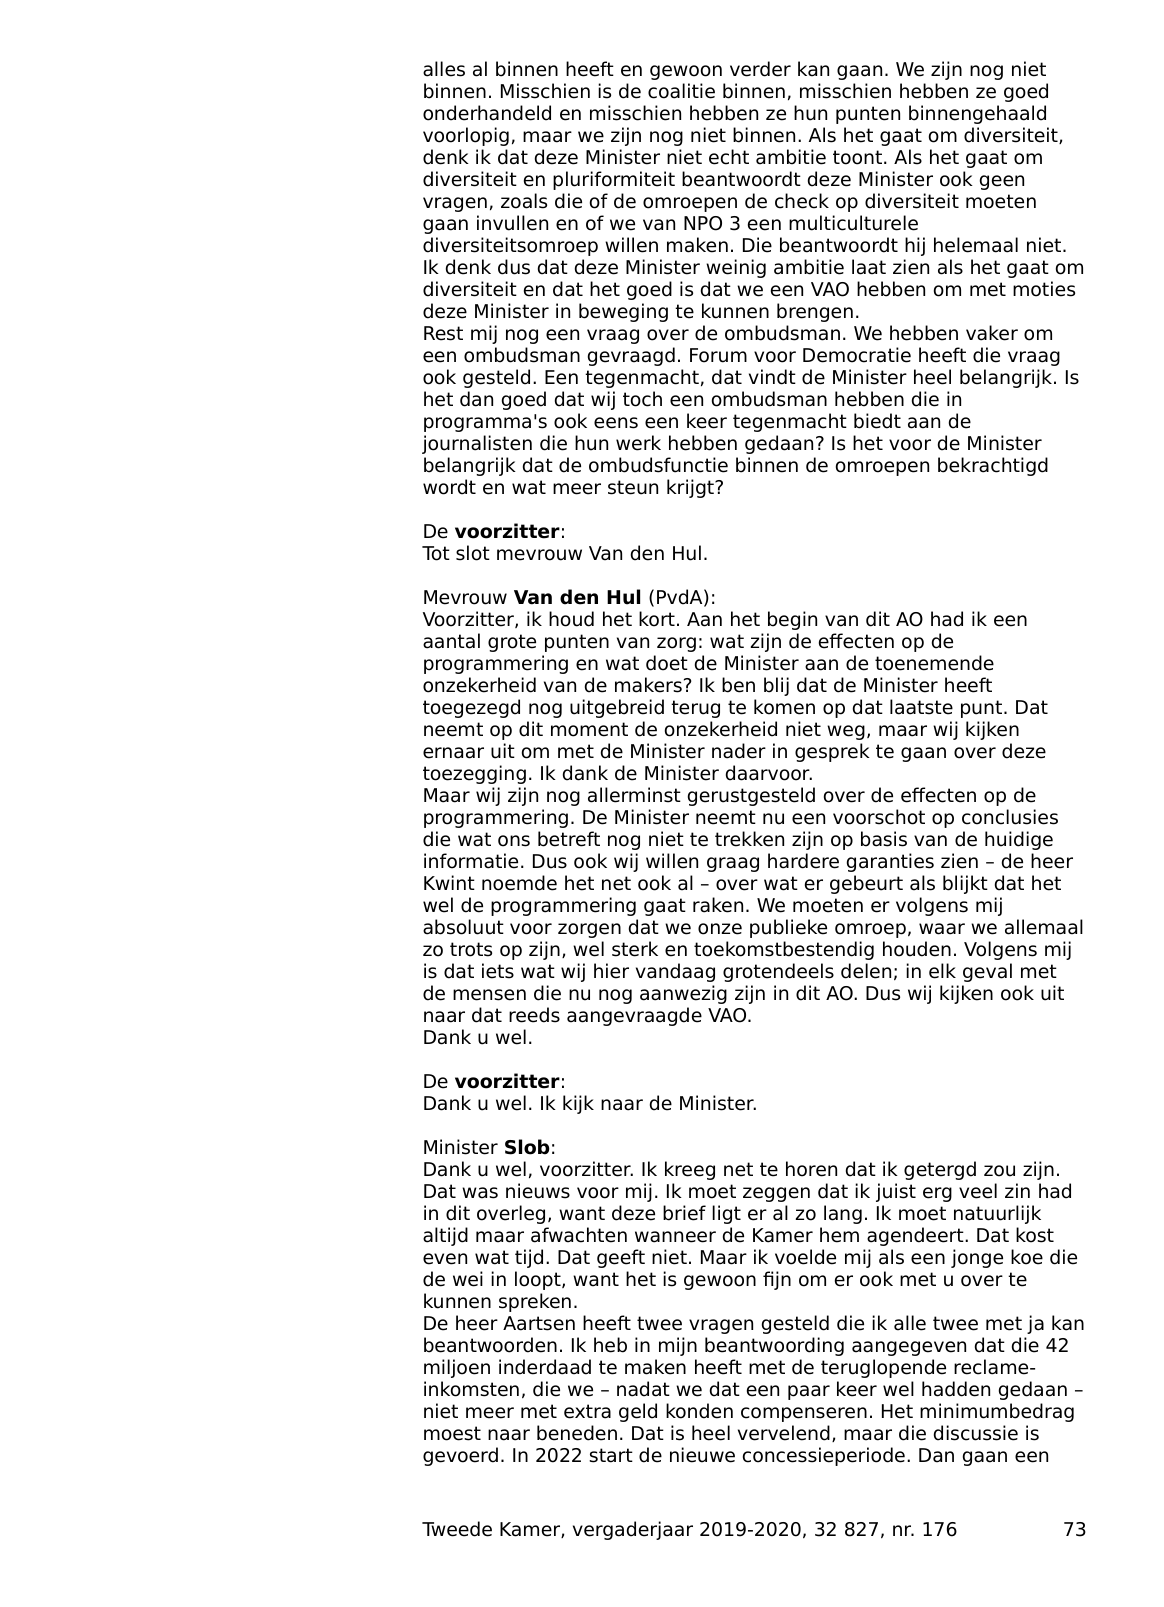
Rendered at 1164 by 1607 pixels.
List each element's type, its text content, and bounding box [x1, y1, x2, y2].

text alles al binnen heeft en gewoon verder kan gaan. We zijn nog niet binnen. Misschien is de coalitie binnen, misschien hebben ze goed onderhandeld en misschien hebben ze hun punten binnengehaald voorlopig, maar we zijn nog niet binnen. Als het gaat om diversiteit, denk ik dat deze Minister niet echt ambitie toont. Als het gaat om diversiteit en pluriformiteit beantwoordt deze Minister ook geen vragen, zoals die of de omroepen de check op diversiteit moeten gaan invullen en of we van NPO 3 een multiculturele diversiteitsomroep willen maken. Die beantwoordt hij helemaal niet. Ik denk dus dat deze Minister weinig ambitie laat zien als het gaat om diversiteit en dat het goed is dat we een VAO hebben om met moties deze Minister in beweging te kunnen brengen. [422, 59, 1087, 323]
text De voorzitter: [422, 521, 1087, 543]
text Dank u wel, voorzitter. Ik kreeg net te horen dat ik getergd zou zijn. Dat was nieuws voor mij. Ik moet zeggen dat ik juist erg veel zin had in dit overleg, want deze brief ligt er al zo lang. Ik moet natuurlijk altijd maar afwachten wanneer de Kamer hem agendeert. Dat kost even wat tijd. Dat geeft niet. Maar ik voelde mij als een jonge koe die de wei in loopt, want het is gewoon fijn om er ook met u over te kunnen spreken. [422, 1159, 1087, 1313]
text Minister Slob: [422, 1137, 1087, 1159]
text Mevrouw Van den Hul (PvdA): [422, 587, 1087, 609]
text Rest mij nog een vraag over de ombudsman. We hebben vaker om een ombudsman gevraagd. Forum voor Democratie heeft die vraag ook gesteld. Een tegenmacht, dat vindt de Minister heel belangrijk. Is het dan goed dat wij toch een ombudsman hebben die in programma's ook eens een keer tegenmacht biedt aan de journalisten die hun werk hebben gedaan? Is het voor de Minister belangrijk dat de ombudsfunctie binnen de omroepen bekrachtigd wordt en wat meer steun krijgt? [422, 323, 1087, 499]
text De voorzitter: [422, 1071, 1087, 1093]
text Voorzitter, ik houd het kort. Aan het begin van dit AO had ik een aantal grote punten van zorg: wat zijn de effecten op de programmering en wat doet de Minister aan de toenemende onzekerheid van de makers? Ik ben blij dat de Minister heeft toegezegd nog uitgebreid terug te komen op dat laatste punt. Dat neemt op dit moment de onzekerheid niet weg, maar wij kijken ernaar uit om met de Minister nader in gesprek te gaan over deze toezegging. Ik dank de Minister daarvoor. [422, 609, 1087, 785]
text Dank u wel. [422, 1027, 1087, 1048]
text Dank u wel. Ik kijk naar de Minister. [422, 1093, 1087, 1115]
text Maar wij zijn nog allerminst gerustgesteld over de effecten op de programmering. De Minister neemt nu een voorschot op conclusies die wat ons betreft nog niet te trekken zijn op basis van de huidige informatie. Dus ook wij willen graag hardere garanties zien – de heer Kwint noemde het net ook al – over wat er gebeurt als blijkt dat het wel de programmering gaat raken. We moeten er volgens mij absoluut voor zorgen dat we onze publieke omroep, waar we allemaal zo trots op zijn, wel sterk en toekomstbestendig houden. Volgens mij is dat iets wat wij hier vandaag grotendeels delen; in elk geval met de mensen die nu nog aanwezig zijn in dit AO. Dus wij kijken ook uit naar dat reeds aangevraagde VAO. [422, 785, 1087, 1027]
text Tot slot mevrouw Van den Hul. [422, 543, 1087, 565]
text De heer Aartsen heeft twee vragen gesteld die ik alle twee met ja kan beantwoorden. Ik heb in mijn beantwoording aangegeven dat die 42 miljoen inderdaad te maken heeft met de teruglopende reclame-inkomsten, die we – nadat we dat een paar keer wel hadden gedaan – niet meer met extra geld konden compenseren. Het minimumbedrag moest naar beneden. Dat is heel vervelend, maar die discussie is gevoerd. In 2022 start de nieuwe concessieperiode. Dan gaan een [422, 1313, 1087, 1467]
